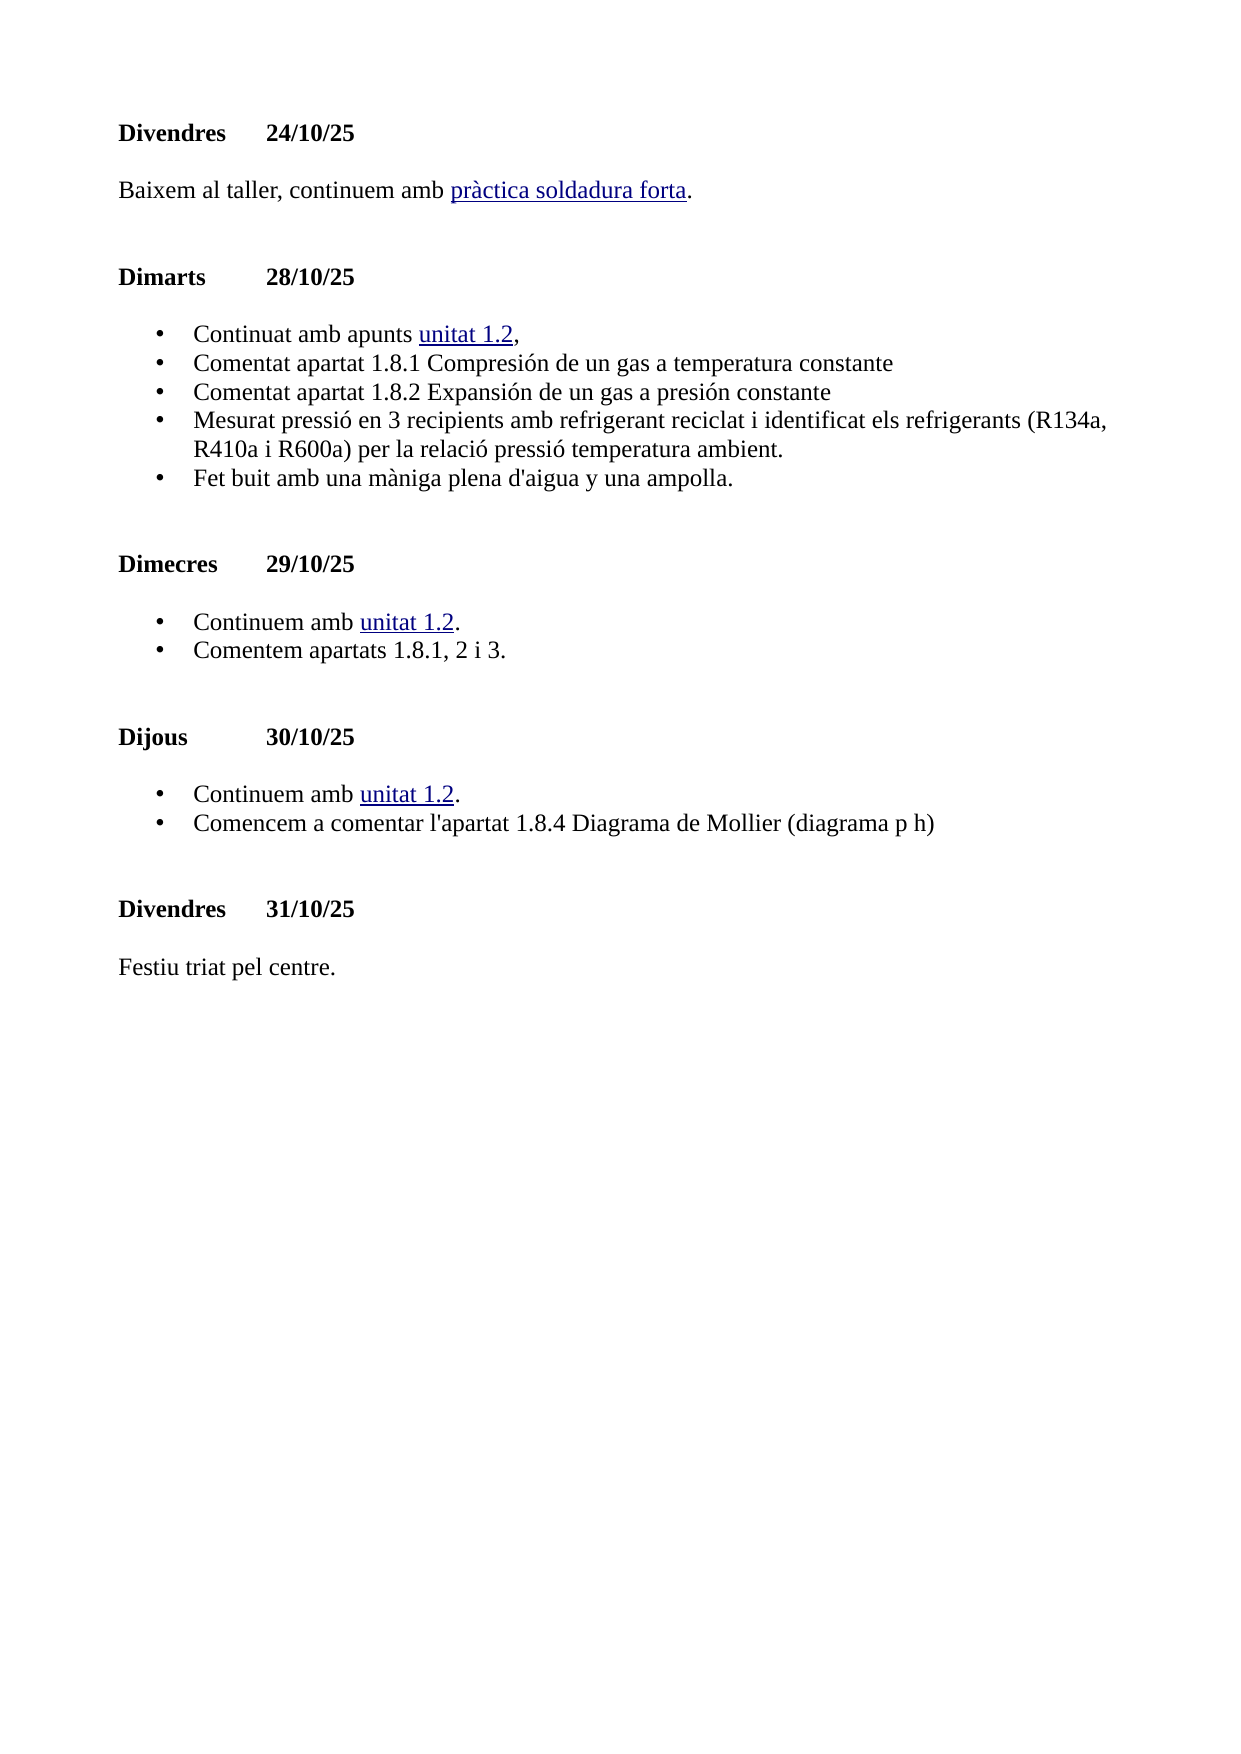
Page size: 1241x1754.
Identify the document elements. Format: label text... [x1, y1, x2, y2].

text Dijous 30/10/25 [118, 722, 1122, 751]
list Continuat amb apunts unitat 1.2, [156, 319, 1122, 348]
list Comencem a comentar l'apartat 1.8.4 Diagrama de Mollier (diagrama p h) [156, 808, 1122, 837]
list Comentem apartats 1.8.1, 2 i 3. [156, 636, 1122, 664]
list Mesurat pressió en 3 recipients amb refrigerant reciclat i identificat els refrigerants (R134a, R410a i R600a) per la relació pressió temperatura ambient. [156, 406, 1122, 463]
list Comentat apartat 1.8.2 Expansión de un gas a presión constante [156, 377, 1122, 406]
list Comentat apartat 1.8.1 Compresión de un gas a temperatura constante [156, 348, 1122, 377]
text Divendres 24/10/25 [118, 118, 1122, 147]
text Divendres 31/10/25 [118, 894, 1122, 923]
list Continuem amb unitat 1.2. [156, 779, 1122, 808]
text Festiu triat pel centre. [118, 952, 1122, 981]
text Dimecres 29/10/25 [118, 549, 1122, 578]
text Dimarts 28/10/25 [118, 262, 1122, 291]
text Baixem al taller, continuem amb pràctica soldadura forta. [118, 176, 1122, 204]
list Continuem amb unitat 1.2. [156, 607, 1122, 636]
list Fet buit amb una màniga plena d'aigua y una ampolla. [156, 463, 1122, 492]
